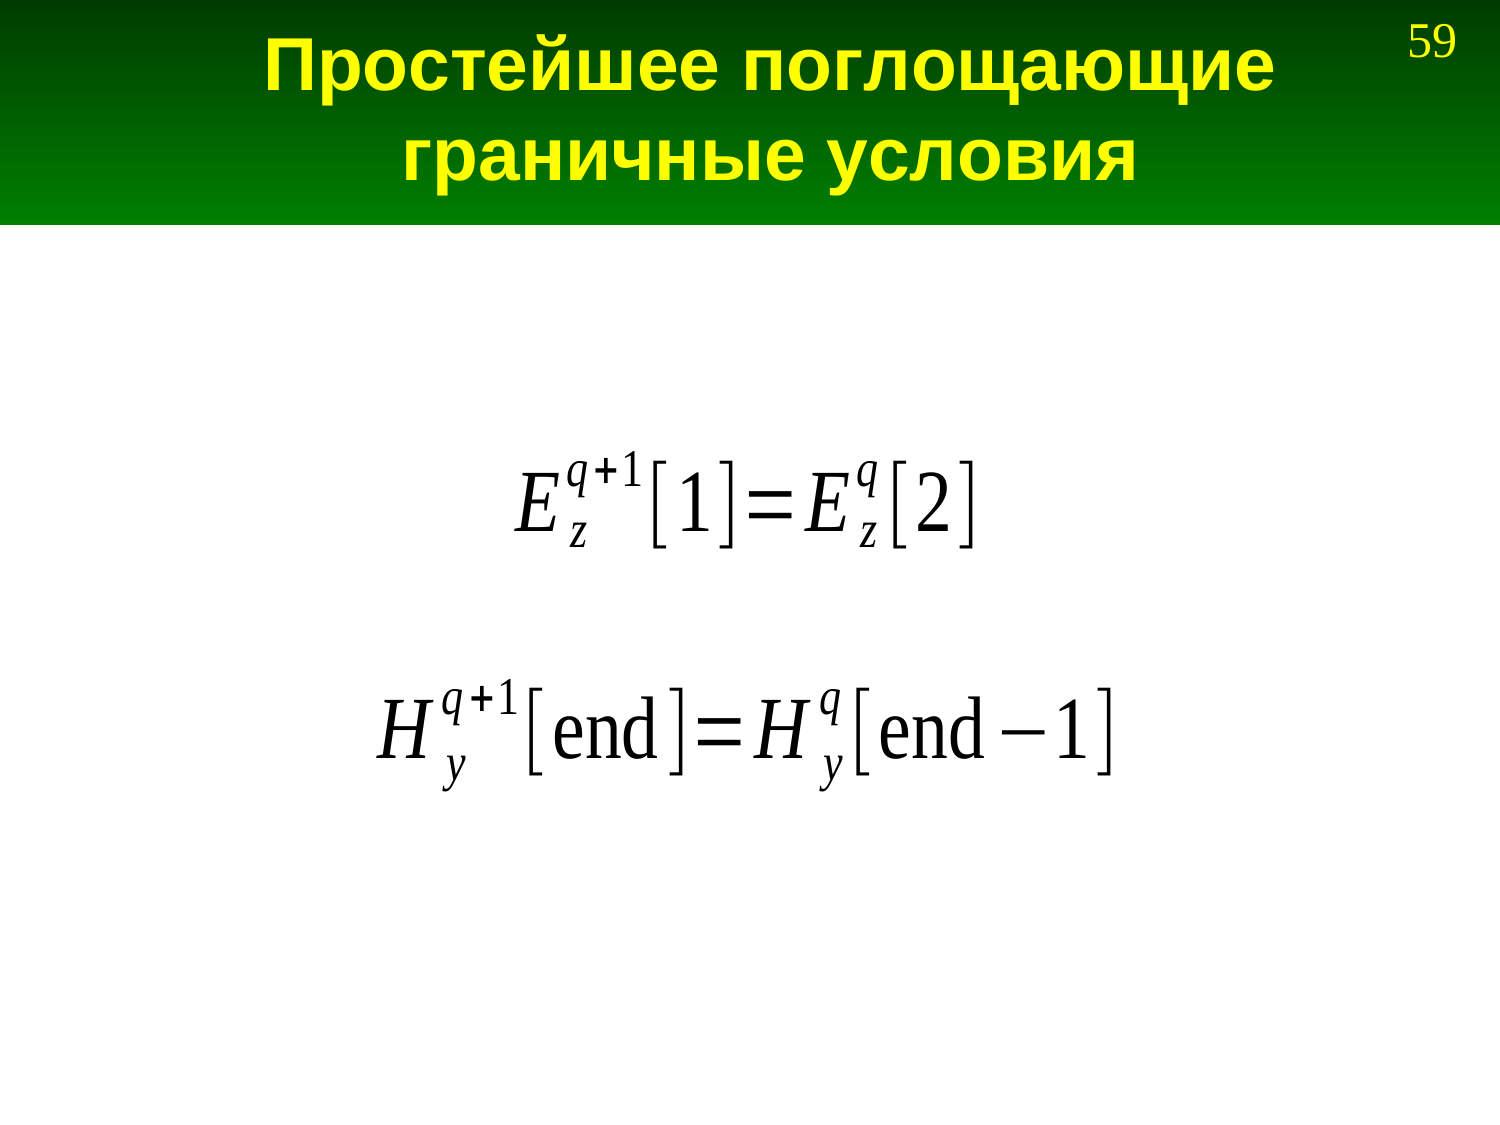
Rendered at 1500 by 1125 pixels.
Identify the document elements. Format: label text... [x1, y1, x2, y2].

title Простейшее поглощающие граничные условия [100, 7, 1441, 204]
chart [354, 437, 1134, 792]
